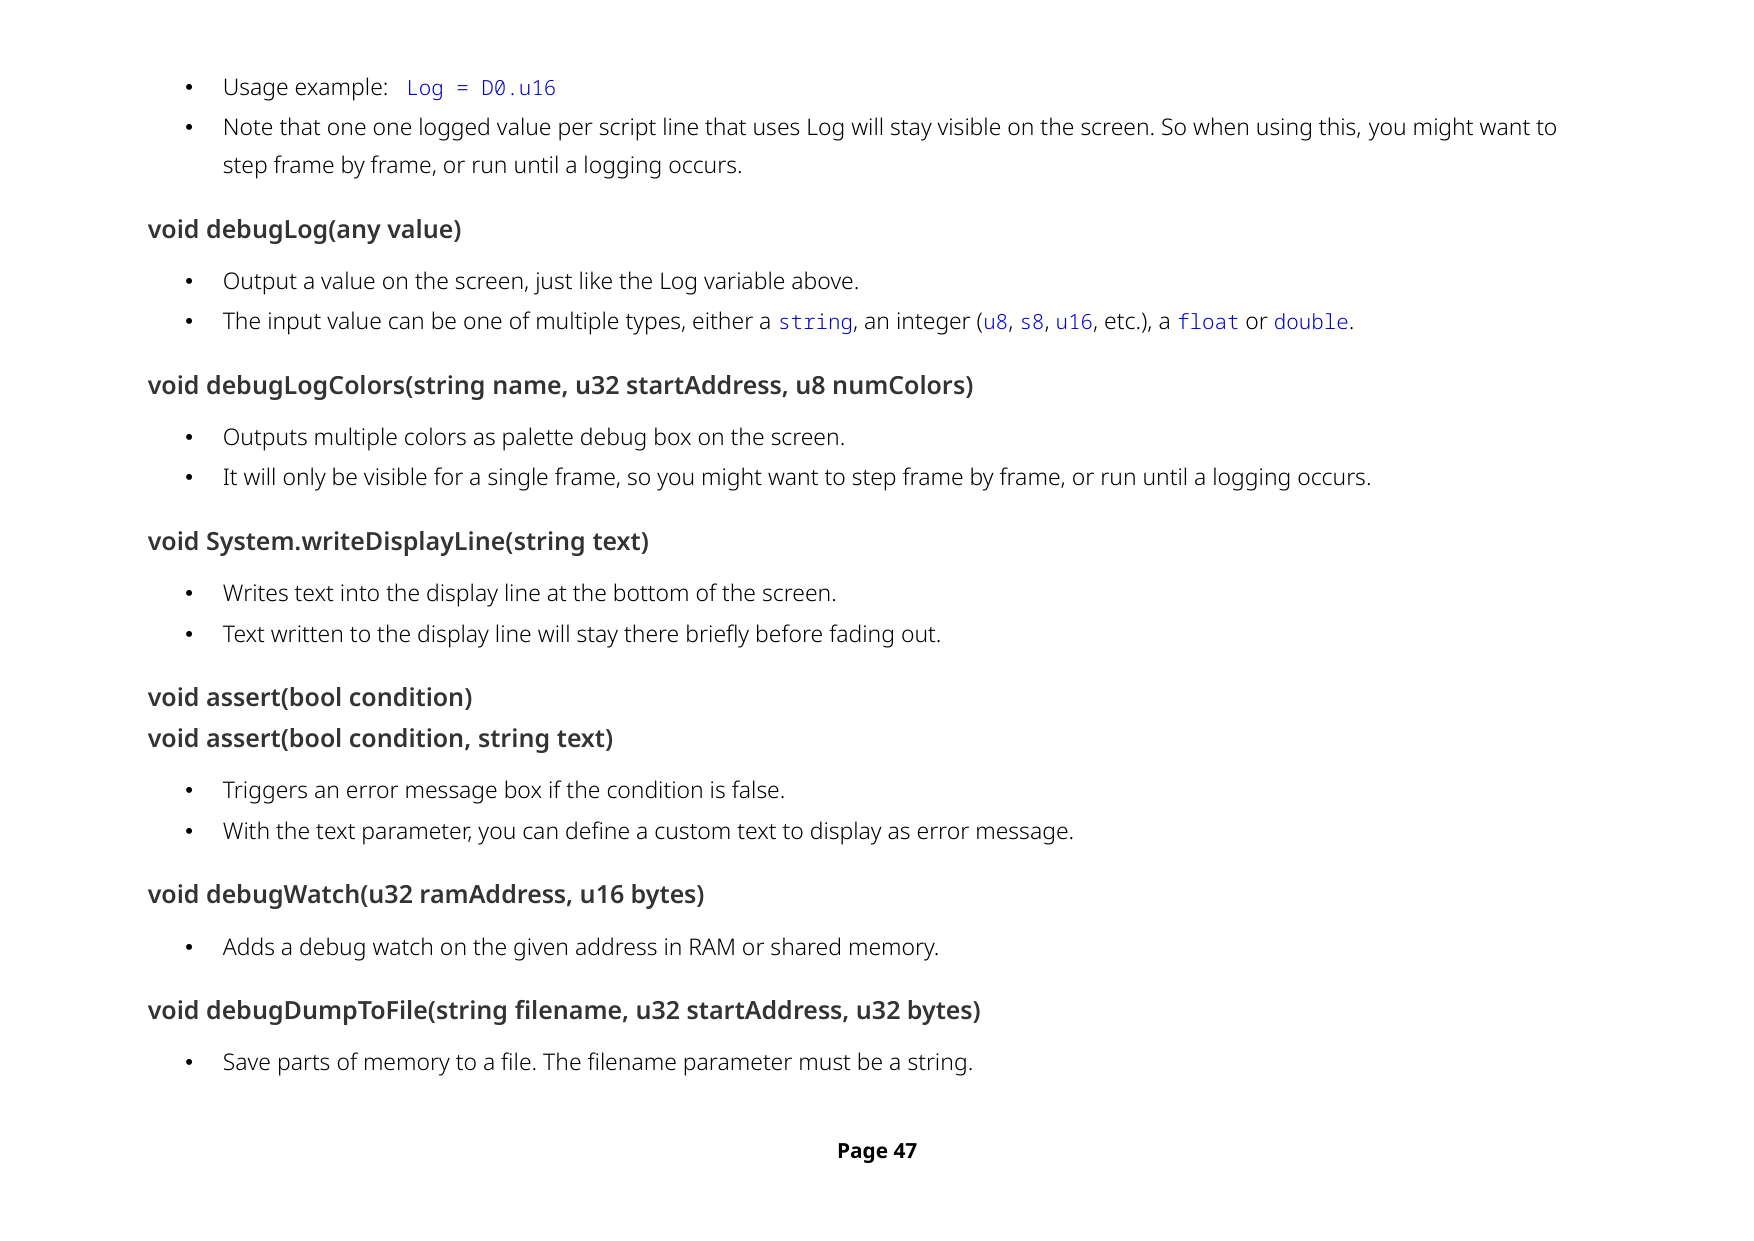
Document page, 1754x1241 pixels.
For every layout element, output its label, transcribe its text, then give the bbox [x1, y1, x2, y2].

subtitle void assert(bool condition) void assert(bool condition, string text) [148, 680, 1606, 755]
list Usage example: Log = D0.u16 [185, 71, 1606, 102]
subtitle void debugLog(any value) [148, 211, 1606, 245]
subtitle void System.writeDisplayLine(string text) [148, 524, 1606, 558]
list With the text parameter, you can define a custom text to display as error message. [185, 814, 1606, 846]
list Output a value on the screen, just like the Log variable above. [185, 264, 1606, 296]
list It will only be visible for a single frame, so you might want to step frame by frame, or run until a logging occurs. [185, 461, 1606, 492]
list Adds a debug watch on the given address in RAM or shared memory. [185, 930, 1606, 962]
subtitle void debugWatch(u32 ramAddress, u16 bytes) [148, 877, 1606, 911]
list The input value can be one of multiple types, either a string, an integer (u8, s8, u16, etc.), a float or double. [185, 305, 1606, 336]
subtitle void debugDumpToFile(string filename, u32 startAddress, u32 bytes) [148, 993, 1606, 1027]
list Save parts of memory to a file. The filename parameter must be a string. [185, 1046, 1606, 1077]
list Writes text into the display line at the bottom of the screen. [185, 577, 1606, 608]
list Triggers an error message box if the condition is false. [185, 774, 1606, 805]
subtitle void debugLogColors(string name, u32 startAddress, u8 numColors) [148, 367, 1606, 402]
list Note that one one logged value per script line that uses Log will stay visible on the screen. So when using this, you might want to step frame by frame, or run until a logging occurs. [185, 111, 1606, 180]
list Text written to the display line will stay there briefly before fading out. [185, 617, 1606, 649]
list Outputs multiple colors as palette debug box on the screen. [185, 421, 1606, 452]
